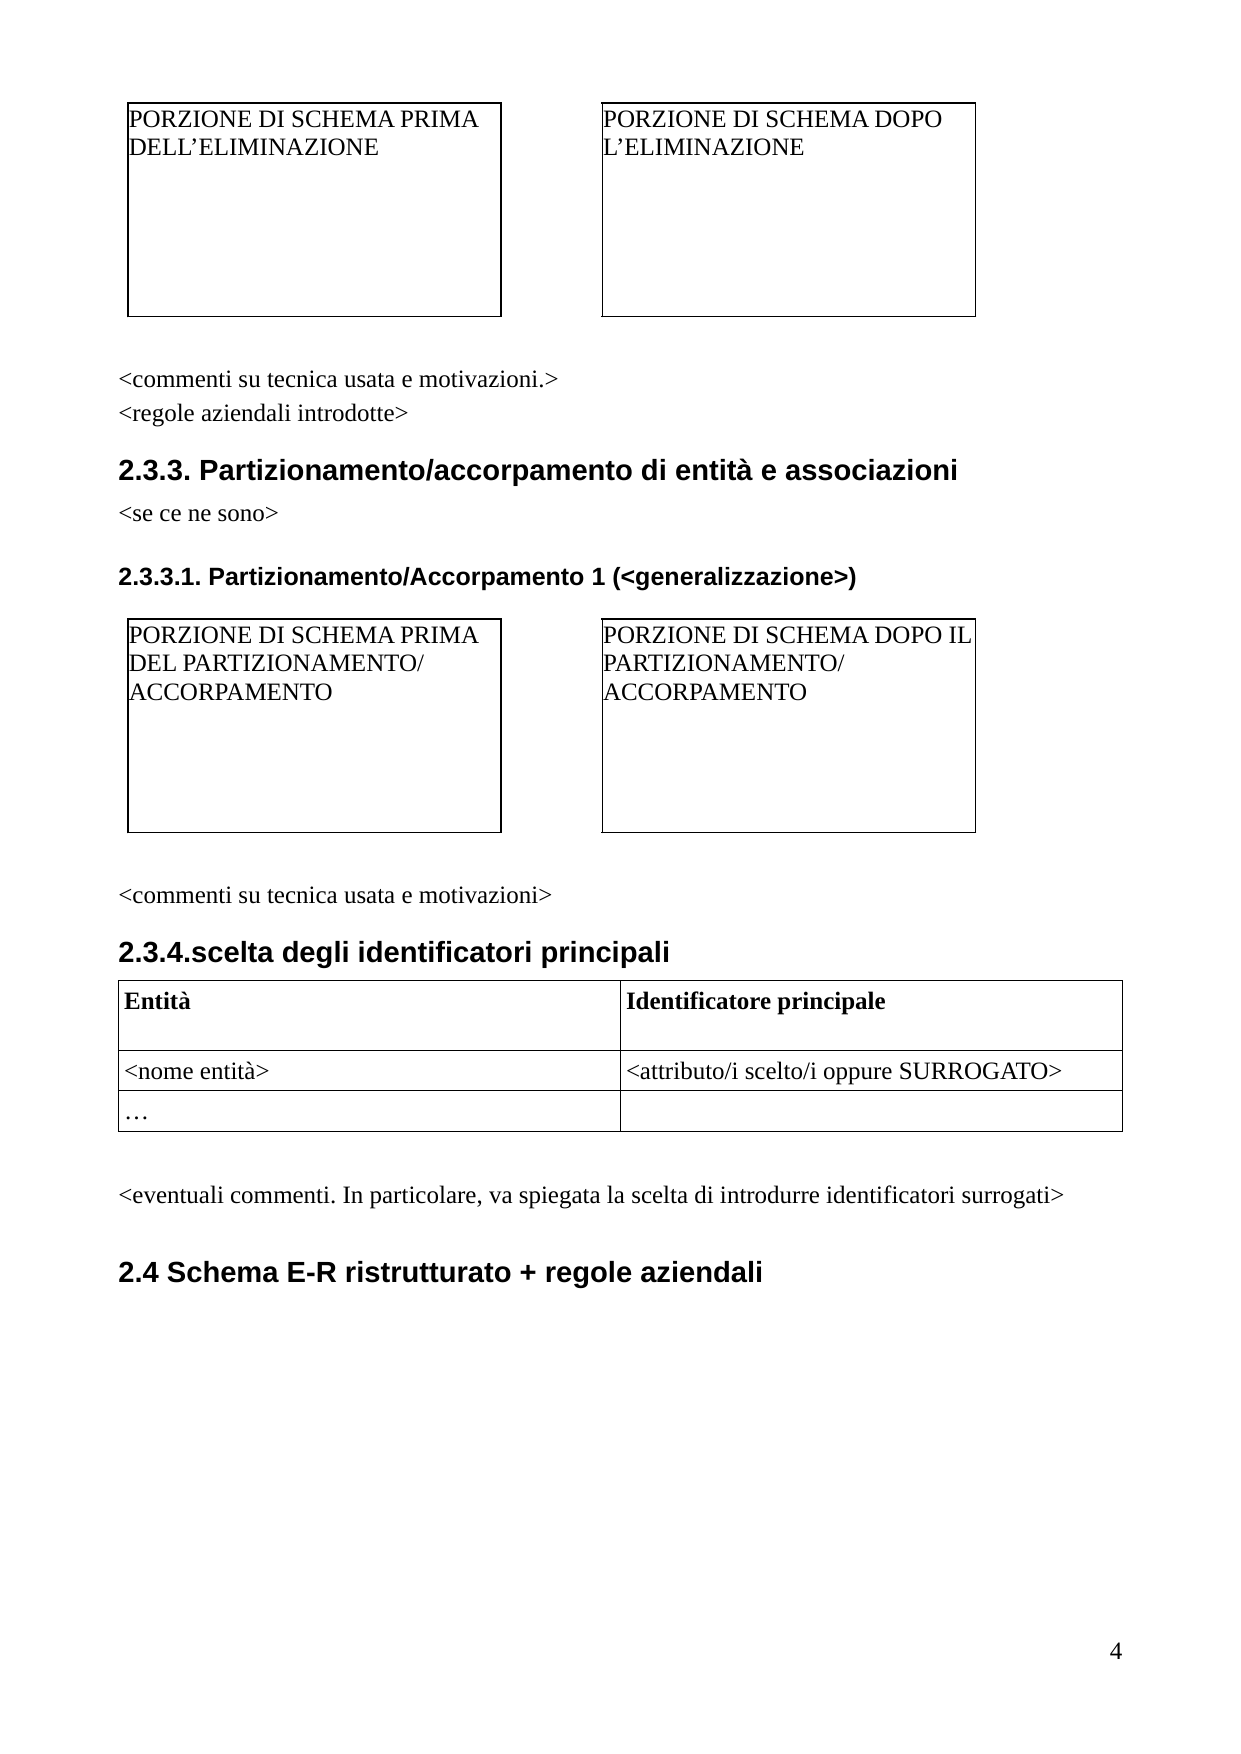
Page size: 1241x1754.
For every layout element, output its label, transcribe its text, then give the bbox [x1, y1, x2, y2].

table_cell … [119, 1091, 620, 1131]
text PORZIONE DI SCHEMA DOPO IL PARTIZIONAMENTO/ ACCORPAMENTO [603, 620, 975, 706]
text <commenti su tecnica usata e motivazioni.> <regole aziendali introdotte> [118, 364, 1122, 427]
table_cell <attributo/i scelto/i oppure SURROGATO> [621, 1051, 1122, 1090]
table_cell <nome entità> [119, 1051, 620, 1090]
text PORZIONE DI SCHEMA PRIMA DEL PARTIZIONAMENTO/ ACCORPAMENTO [129, 620, 500, 706]
table_header Entità [119, 981, 620, 1049]
text PORZIONE DI SCHEMA DOPO L’ELIMINAZIONE [603, 104, 975, 161]
subtitle 2.3.3.1. Partizionamento/Accorpamento 1 (<generalizzazione>) [118, 562, 1122, 591]
text <eventuali commenti. In particolare, va spiegata la scelta di introdurre identificatori surrogati> [118, 1181, 1122, 1209]
text PORZIONE DI SCHEMA PRIMA DELL’ELIMINAZIONE [129, 104, 500, 161]
subtitle 2.3.4.scelta degli identificatori principali [118, 935, 1122, 968]
text <commenti su tecnica usata e motivazioni> [118, 880, 1122, 908]
subtitle 2.4 Schema E-R ristrutturato + regole aziendali [118, 1254, 1122, 1288]
table_cell [621, 1091, 1122, 1131]
subtitle 2.3.3. Partizionamento/accorpamento di entità e associazioni [118, 453, 1122, 487]
text <se ce ne sono> [118, 498, 1122, 527]
table_header Identificatore principale [621, 981, 1122, 1049]
